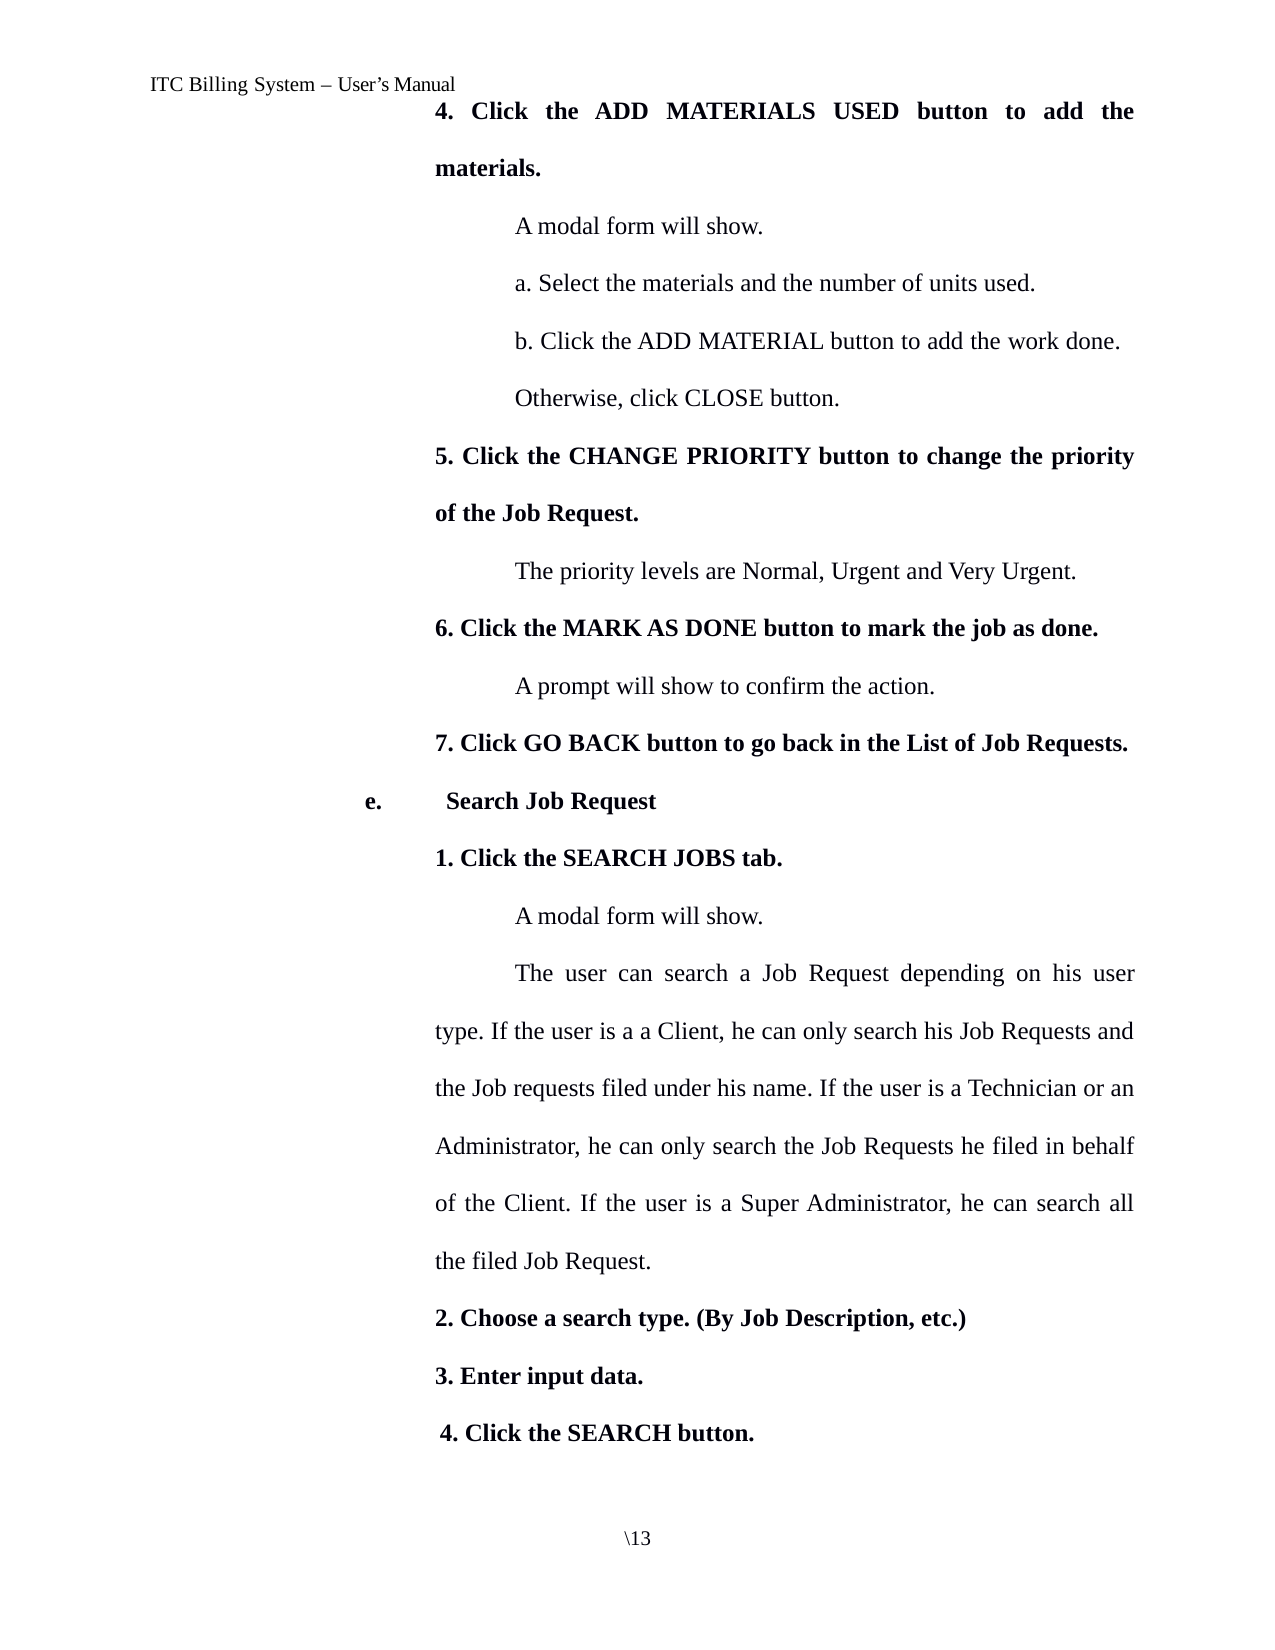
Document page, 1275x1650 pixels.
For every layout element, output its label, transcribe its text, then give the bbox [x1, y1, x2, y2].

text 1. Click the SEARCH JOBS tab. [376, 843, 1135, 872]
text 5. Click the CHANGE PRIORITY button to change the priority of the Job Request. [435, 441, 1135, 527]
text 4. Click the ADD MATERIALS USED button to add the materials. [435, 96, 1135, 182]
text The priority levels are Normal, Urgent and Very Urgent. [435, 556, 1135, 584]
text b. Click the ADD MATERIAL button to add the work done. Otherwise, click CLOSE button. [494, 326, 1135, 412]
text 2. Choose a search type. (By Job Description, etc.) [376, 1303, 1135, 1332]
text 6. Click the MARK AS DONE button to mark the job as done. [435, 613, 1135, 642]
text e. Search Job Request [139, 786, 1135, 814]
text a. Select the materials and the number of units used. [435, 268, 1135, 297]
text The user can search a Job Request depending on his user type. If the user is a a Client, he can only search his Job Requests and the Job requests filed under his name. If the user is a Technician or an Administrator, he can only search the Job Requests he filed in behalf of the Client. If the user is a Super Administrator, he can search all the filed Job Request. [435, 958, 1135, 1274]
text A modal form will show. [376, 901, 1135, 929]
text 4. Click the SEARCH button. [139, 1418, 1135, 1447]
text 3. Enter input data. [376, 1361, 1135, 1389]
text A prompt will show to confirm the action. [435, 671, 1135, 699]
text A modal form will show. [435, 211, 1135, 239]
text 7. Click GO BACK button to go back in the List of Job Requests. [435, 728, 1135, 757]
